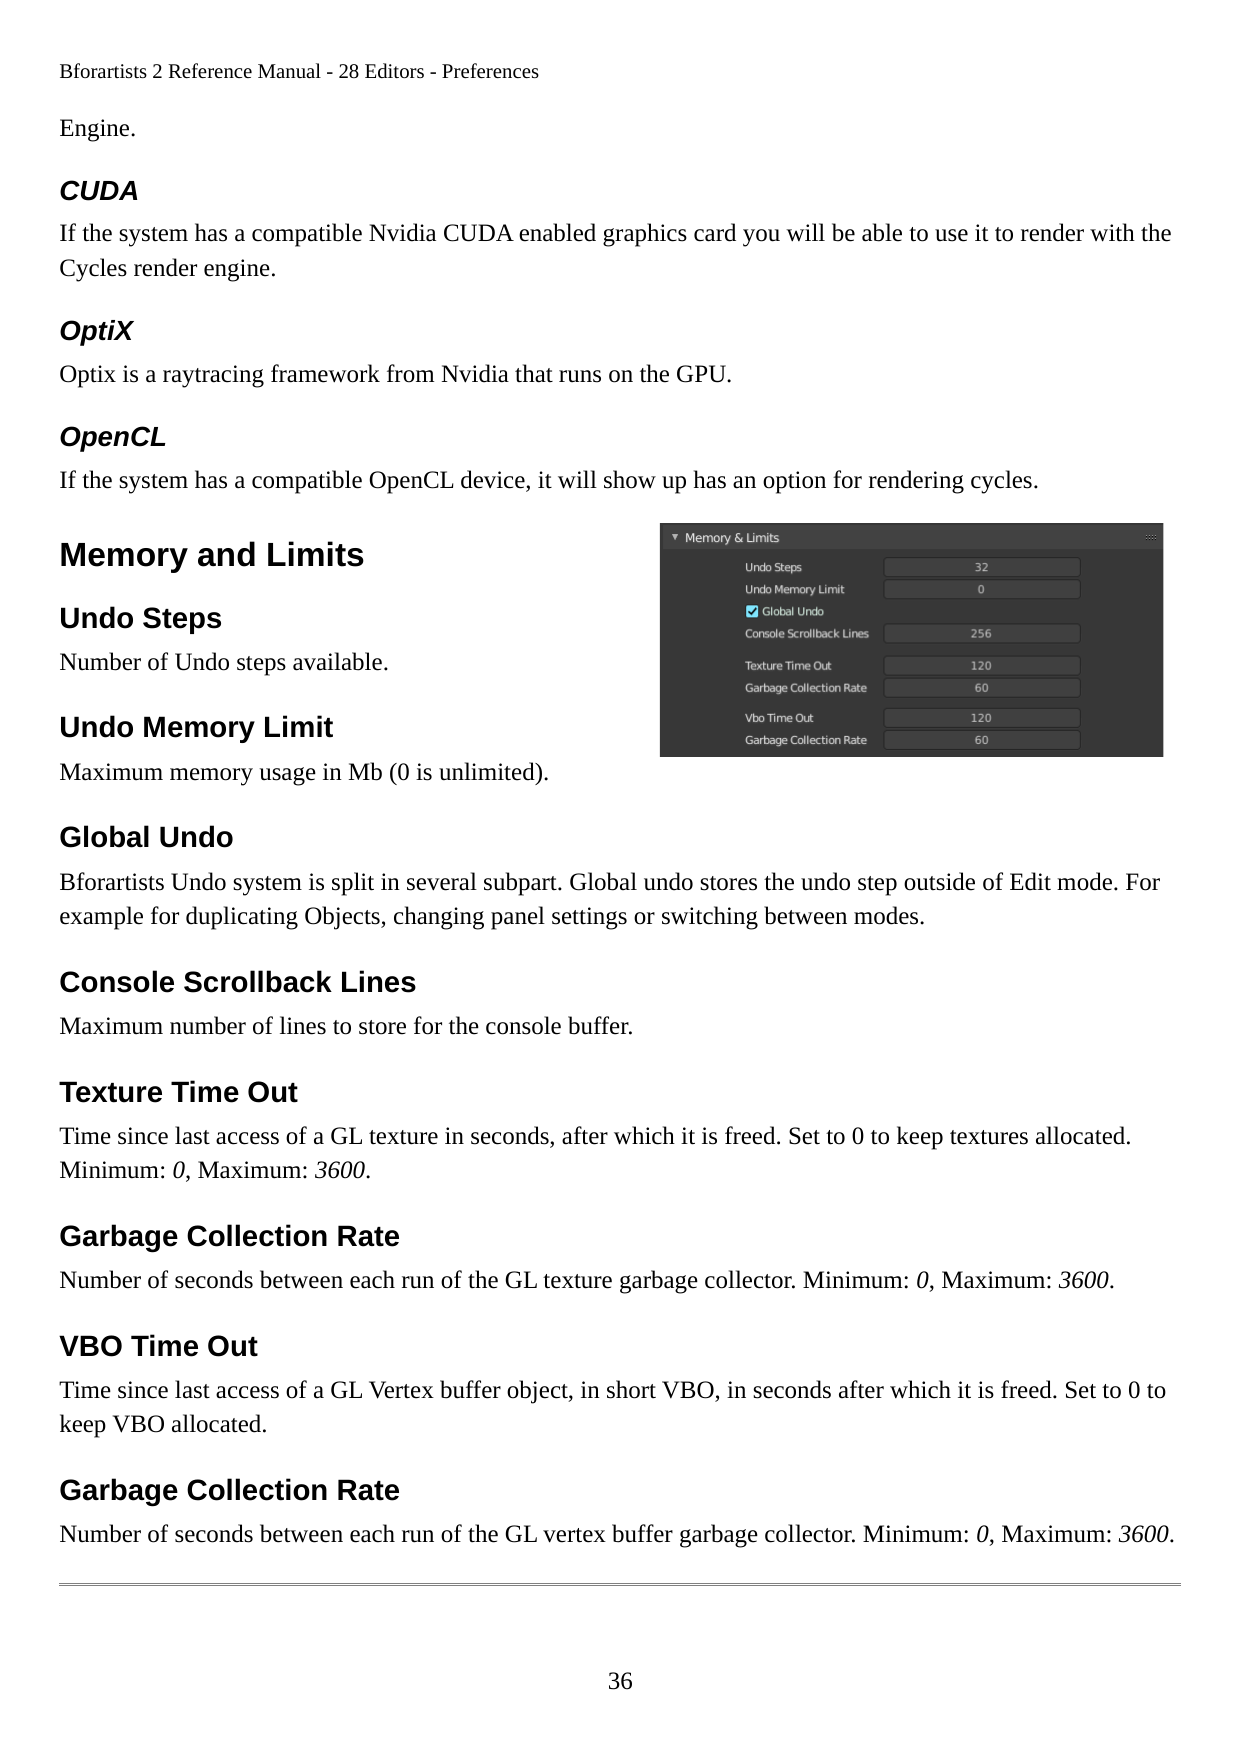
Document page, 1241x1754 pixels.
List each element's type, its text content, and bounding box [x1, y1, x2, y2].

text Time since last access of a GL Vertex buffer object, in short VBO, in seconds after which it is freed. Set to 0 to keep VBO allocated. [59, 1375, 1181, 1438]
subtitle OpenCL [59, 421, 1181, 452]
text Engine. [59, 113, 1181, 141]
subtitle OptiX [59, 314, 1181, 346]
text Optix is a raytracing framework from Nvidia that runs on the GPU. [59, 359, 1181, 388]
text Bforartists Undo system is split in several subpart. Global undo stores the undo step outside of Edit mode. For example for duplicating Objects, changing panel settings or switching between modes. [59, 867, 1181, 930]
text Maximum memory usage in Mb (0 is unlimited). [59, 757, 1181, 785]
text If the system has a compatible Nvidia CUDA enabled graphics card you will be able to use it to render with the Cycles render engine. [59, 218, 1181, 282]
subtitle VBO Time Out [59, 1329, 1181, 1363]
subtitle Garbage Collection Rate [59, 1473, 1181, 1507]
text Number of seconds between each run of the GL texture garbage collector. Minimum: 0, Maximum: 3600. [59, 1265, 1181, 1294]
text Number of seconds between each run of the GL vertex buffer garbage collector. Minimum: 0, Maximum: 3600. [59, 1519, 1181, 1548]
subtitle CUDA [59, 174, 1181, 206]
subtitle Memory and Limits [59, 535, 659, 573]
subtitle Undo Steps [59, 601, 659, 634]
text Maximum number of lines to store for the console buffer. [59, 1011, 1181, 1040]
subtitle [1164, 601, 1181, 634]
subtitle Texture Time Out [59, 1074, 1181, 1108]
picture [659, 523, 1164, 757]
subtitle Console Scrollback Lines [59, 965, 1181, 998]
text Time since last access of a GL texture in seconds, after which it is freed. Set to 0 to keep textures allocated. Minimum: 0, Maximum: 3600. [59, 1121, 1181, 1184]
text If the system has a compatible OpenCL device, it will show up has an option for rendering cycles. [59, 465, 1181, 494]
text Number of Undo steps available. [59, 647, 659, 676]
subtitle Garbage Collection Rate [59, 1219, 1181, 1253]
subtitle [1164, 535, 1181, 573]
subtitle Global Undo [59, 820, 1181, 854]
subtitle [1164, 710, 1181, 744]
subtitle Undo Memory Limit [59, 710, 659, 744]
